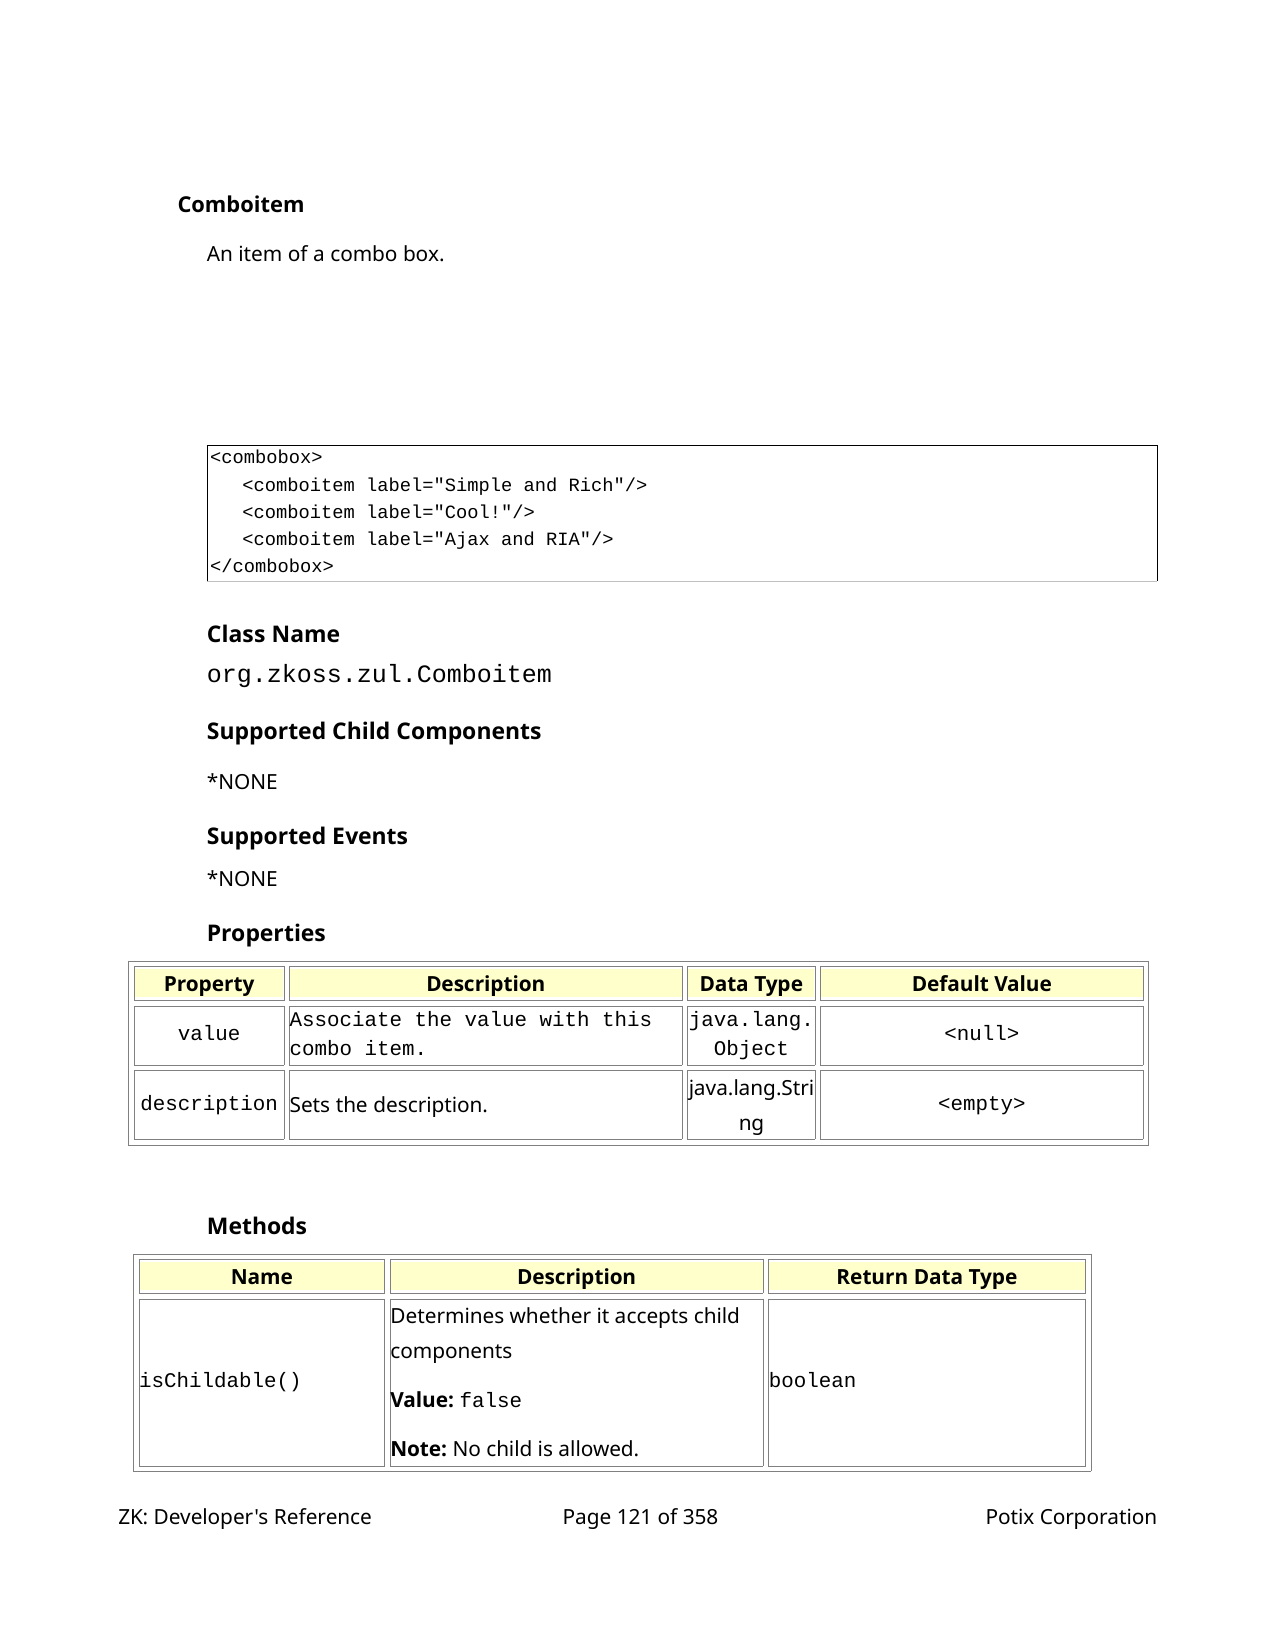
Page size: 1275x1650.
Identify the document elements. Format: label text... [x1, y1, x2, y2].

table_cell Sets the description. [286, 1065, 685, 1139]
table_cell value [131, 1000, 286, 1064]
table_header Data Type [685, 962, 817, 1000]
text An item of a combo box. [207, 239, 1157, 268]
subtitle Methods [207, 1210, 1157, 1241]
subtitle Class Name [207, 618, 1157, 649]
table_header Description [286, 962, 685, 1000]
table_cell isChildable() [136, 1293, 387, 1466]
table_cell <null> [818, 1000, 1146, 1064]
table_cell Determines whether it accepts child components Value: false Note: No child is allowed. [387, 1293, 766, 1466]
subtitle Supported Child Components [207, 715, 1157, 746]
table_cell description [131, 1065, 286, 1139]
subtitle Comboitem [177, 189, 1157, 219]
table_header Description [387, 1255, 766, 1293]
table_cell java.lang.String [685, 1065, 817, 1139]
table_cell boolean [766, 1293, 1088, 1466]
table_header Name [136, 1255, 387, 1293]
subtitle Properties [207, 917, 1157, 948]
text <comboitem label="Simple and Rich"/> [208, 473, 1157, 497]
text *NONE [207, 864, 1157, 892]
text <combobox> [208, 446, 1157, 470]
table_cell <empty> [818, 1065, 1146, 1139]
subtitle Supported Events [207, 820, 1157, 851]
table_header Property [131, 962, 286, 1000]
table_cell Associate the value with this combo item. [286, 1000, 685, 1064]
text *NONE [207, 767, 1157, 795]
table_header Default Value [818, 962, 1146, 1000]
table_header Return Data Type [766, 1255, 1088, 1293]
text <comboitem label="Ajax and RIA"/> [208, 527, 1157, 551]
text <comboitem label="Cool!"/> [208, 500, 1157, 524]
text org.zkoss.zul.Comboitem [207, 662, 1157, 690]
table_cell java.lang.Object [685, 1000, 817, 1064]
text </combobox> [208, 554, 1157, 581]
